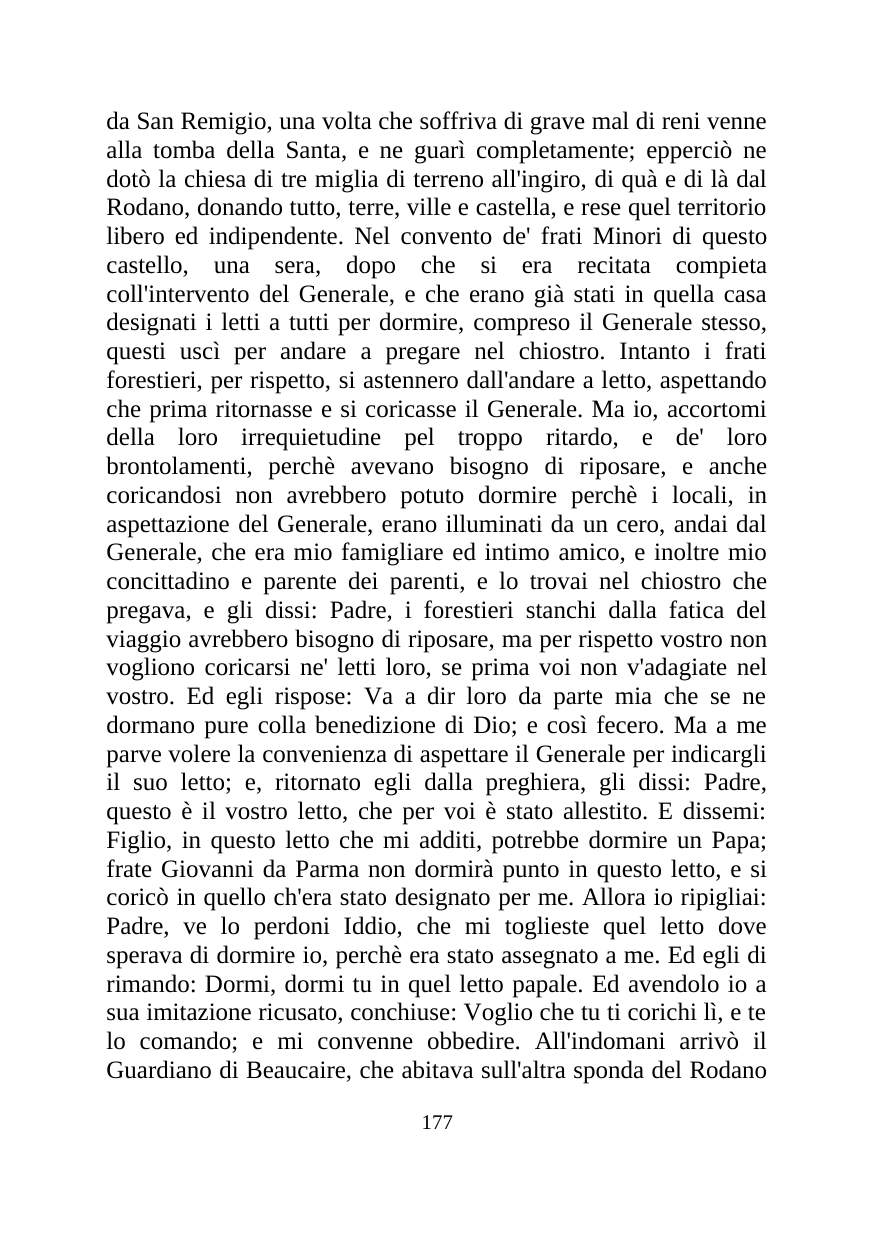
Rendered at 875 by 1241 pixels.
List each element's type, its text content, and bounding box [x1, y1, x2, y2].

text da San Remigio, una volta che soffriva di grave mal di reni venne alla tomba della Santa, e ne guarì completamente; epperciò ne dotò la chiesa di tre miglia di terreno all'ingiro, di quà e di là dal Rodano, donando tutto, terre, ville e castella, e rese quel territorio libero ed indipendente. Nel convento de' frati Minori di questo castello, una sera, dopo che si era recitata compieta coll'intervento del Generale, e che erano già stati in quella casa designati i letti a tutti per dormire, compreso il Generale stesso, questi uscì per andare a pregare nel chiostro. Intanto i frati forestieri, per rispetto, si astennero dall'andare a letto, aspettando che prima ritornasse e si coricasse il Generale. Ma io, accortomi della loro irrequietudine pel troppo ritardo, e de' loro brontolamenti, perchè avevano bisogno di riposare, e anche coricandosi non avrebbero potuto dormire perchè i locali, in aspettazione del Generale, erano illuminati da un cero, andai dal Generale, che era mio famigliare ed intimo amico, e inoltre mio concittadino e parente dei parenti, e lo trovai nel chiostro che pregava, e gli dissi: Padre, i forestieri stanchi dalla fatica del viaggio avrebbero bisogno di riposare, ma per rispetto vostro non vogliono coricarsi ne' letti loro, se prima voi non v'adagiate nel vostro. Ed egli rispose: Va a dir loro da parte mia che se ne dormano pure colla benedizione di Dio; e così fecero. Ma a me parve volere la convenienza di aspettare il Generale per indicargli il suo letto; e, ritornato egli dalla preghiera, gli dissi: Padre, questo è il vostro letto, che per voi è stato allestito. E dissemi: Figlio, in questo letto che mi additi, potrebbe dormire un Papa; frate Giovanni da Parma non dormirà punto in questo letto, e si coricò in quello ch'era stato designato per me. Allora io ripigliai: Padre, ve lo perdoni Iddio, che mi toglieste quel letto dove sperava di dormire io, perchè era stato assegnato a me. Ed egli di rimando: Dormi, dormi tu in quel letto papale. Ed avendolo io a sua imitazione ricusato, conchiuse: Voglio che tu ti corichi lì, e te lo comando; e mi convenne obbedire. All'indomani arrivò il Guardiano di Beaucaire, che abitava sull'altra sponda del Rodano [106, 106, 768, 1084]
